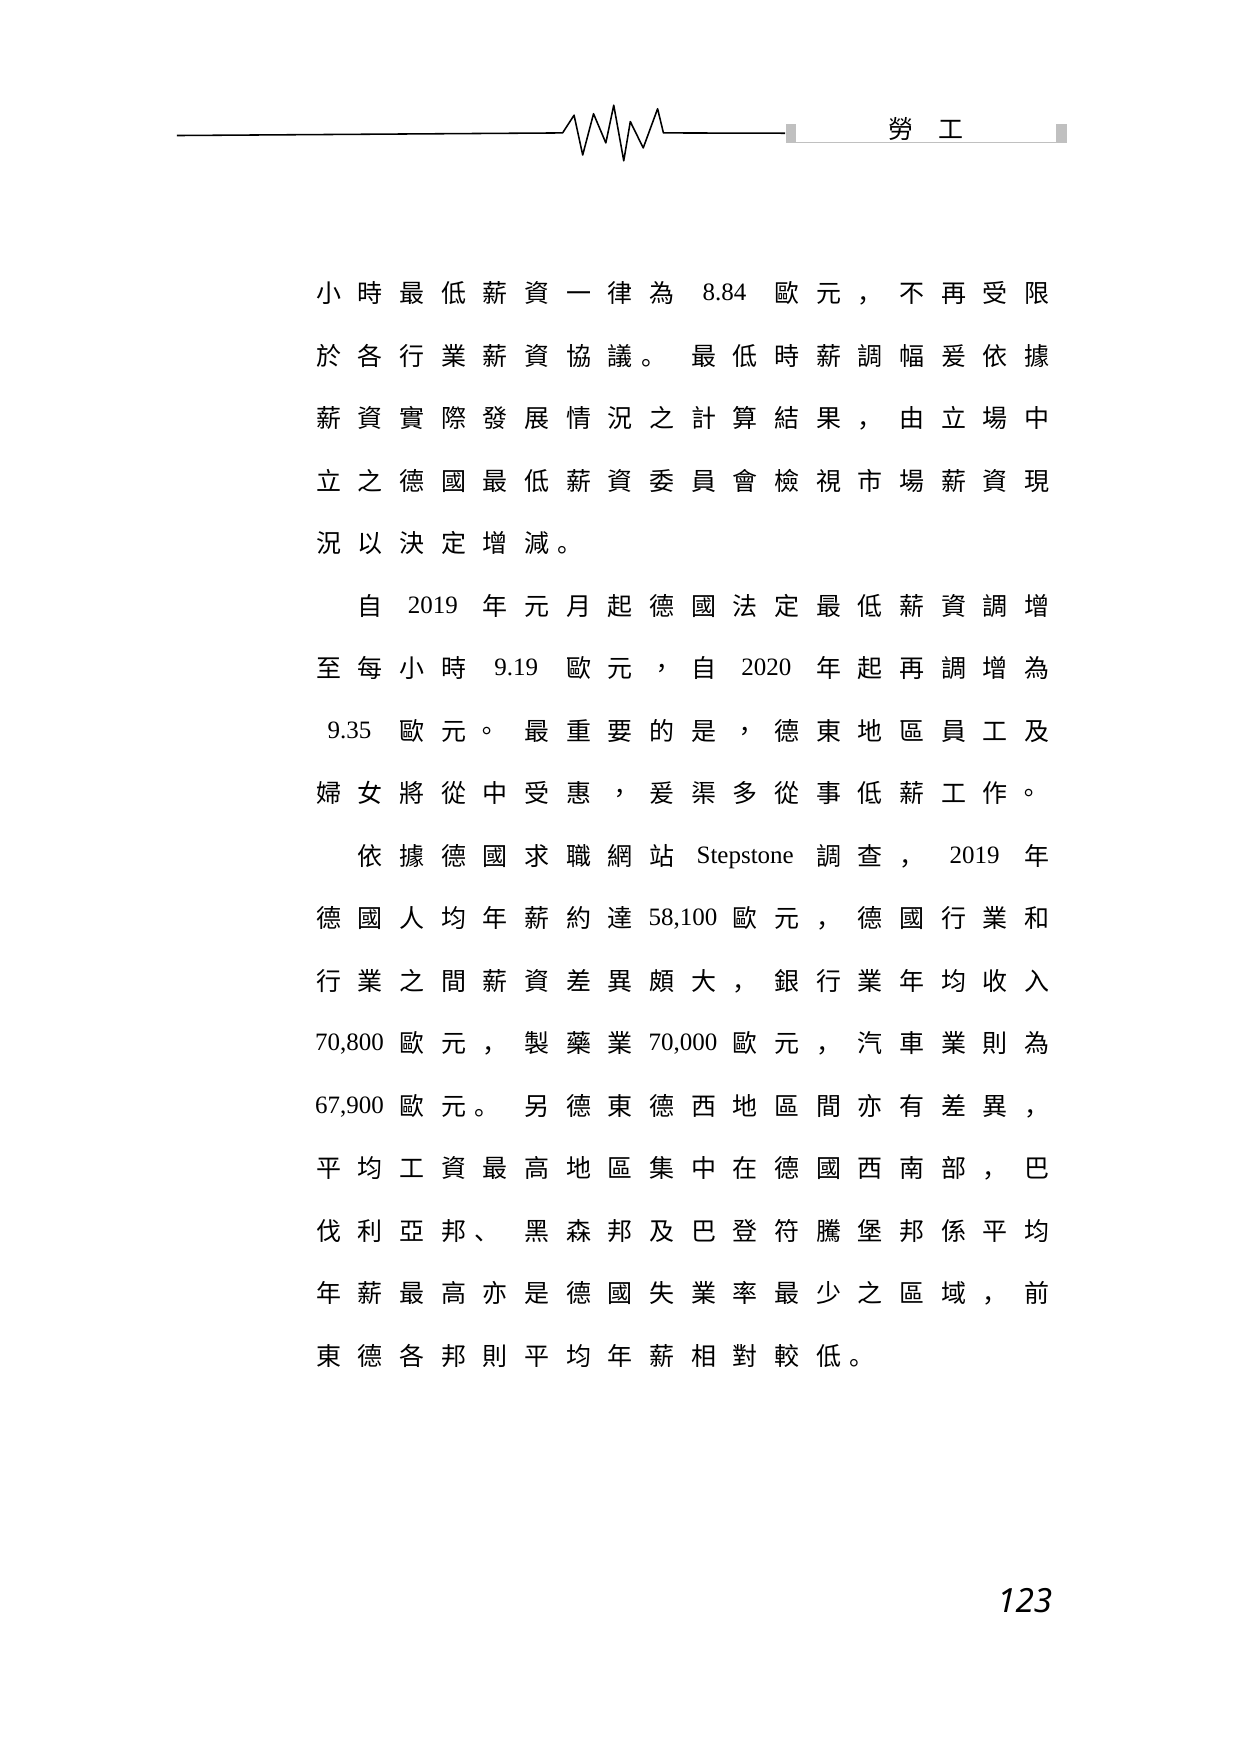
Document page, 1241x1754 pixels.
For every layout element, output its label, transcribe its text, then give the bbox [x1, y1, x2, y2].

text 自2019年元月起德國法定最低薪資調增至每小時9.19歐元，自2020年起再調增為9.35歐元。最重要的是，德東地區員工及婦女將從中受惠，爰渠多從事低薪工作。 [281, 563, 1058, 813]
text 依據德國求職網站Stepstone調查，2019年德國人均年薪約達58,100歐元，德國行業和行業之間薪資差異頗大，銀行業年均收入70,800歐元，製藥業70,000歐元，汽車業則為67,900歐元。另德東德西地區間亦有差異，平均工資最高地區集中在德國西南部，巴伐利亞邦、黑森邦及巴登符騰堡邦係平均年薪最高亦是德國失業率最少之區域，前東德各邦則平均年薪相對較低。 [281, 813, 1058, 1375]
text 小時最低薪資一律為8.84歐元，不再受限於各行業薪資協議。最低時薪調幅爰依據薪資實際發展情況之計算結果，由立場中立之德國最低薪資委員會檢視市場薪資現況以決定增減。 [281, 250, 1058, 563]
